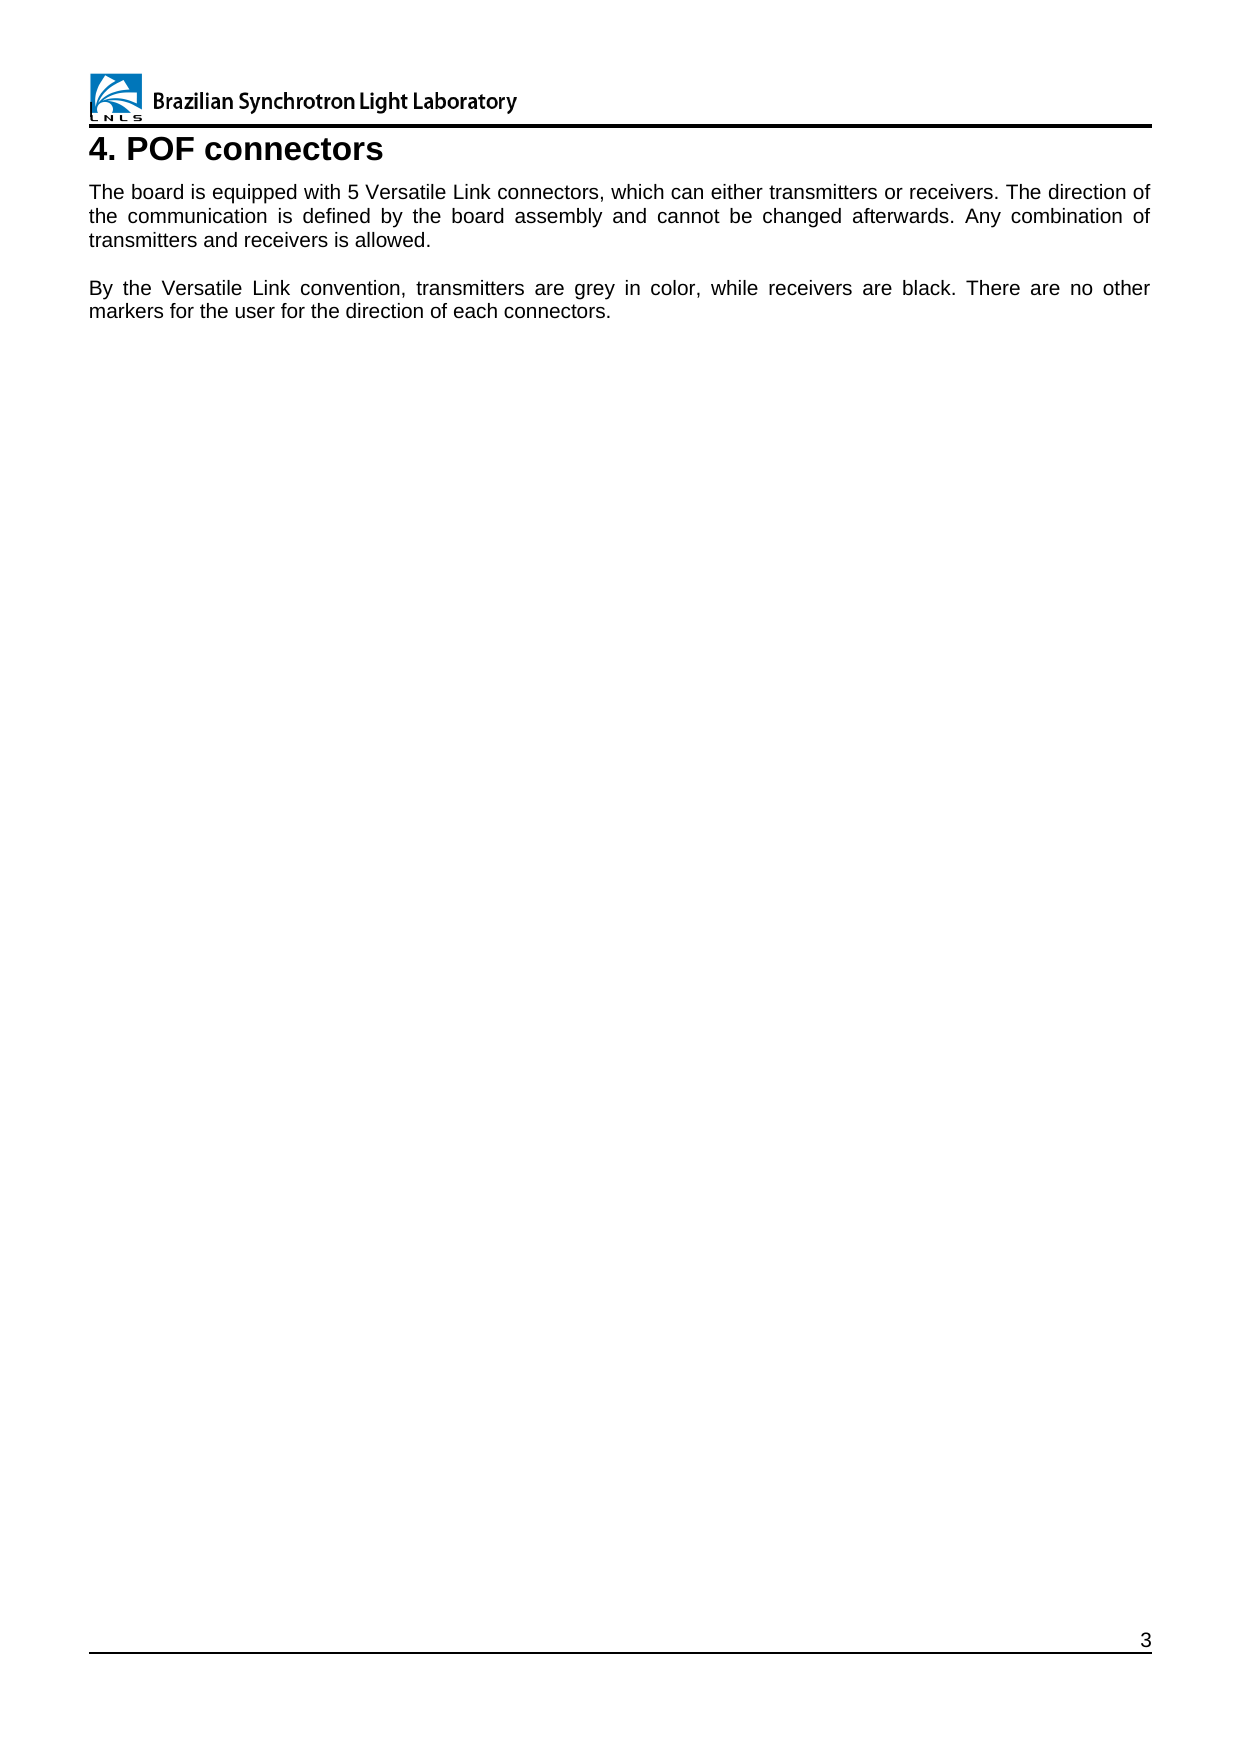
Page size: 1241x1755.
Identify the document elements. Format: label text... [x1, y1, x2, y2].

subtitle POF connectors [89, 128, 1152, 167]
text The board is equipped with 5 Versatile Link connectors, which can either transmitters or receivers. The direction of the communication is defined by the board assembly and cannot be changed afterwards. Any combination of transmitters and receivers is allowed. [89, 179, 1152, 251]
text By the Versatile Link convention, transmitters are grey in color, while receivers are black. There are no other markers for the user for the direction of each connectors. [89, 275, 1152, 323]
